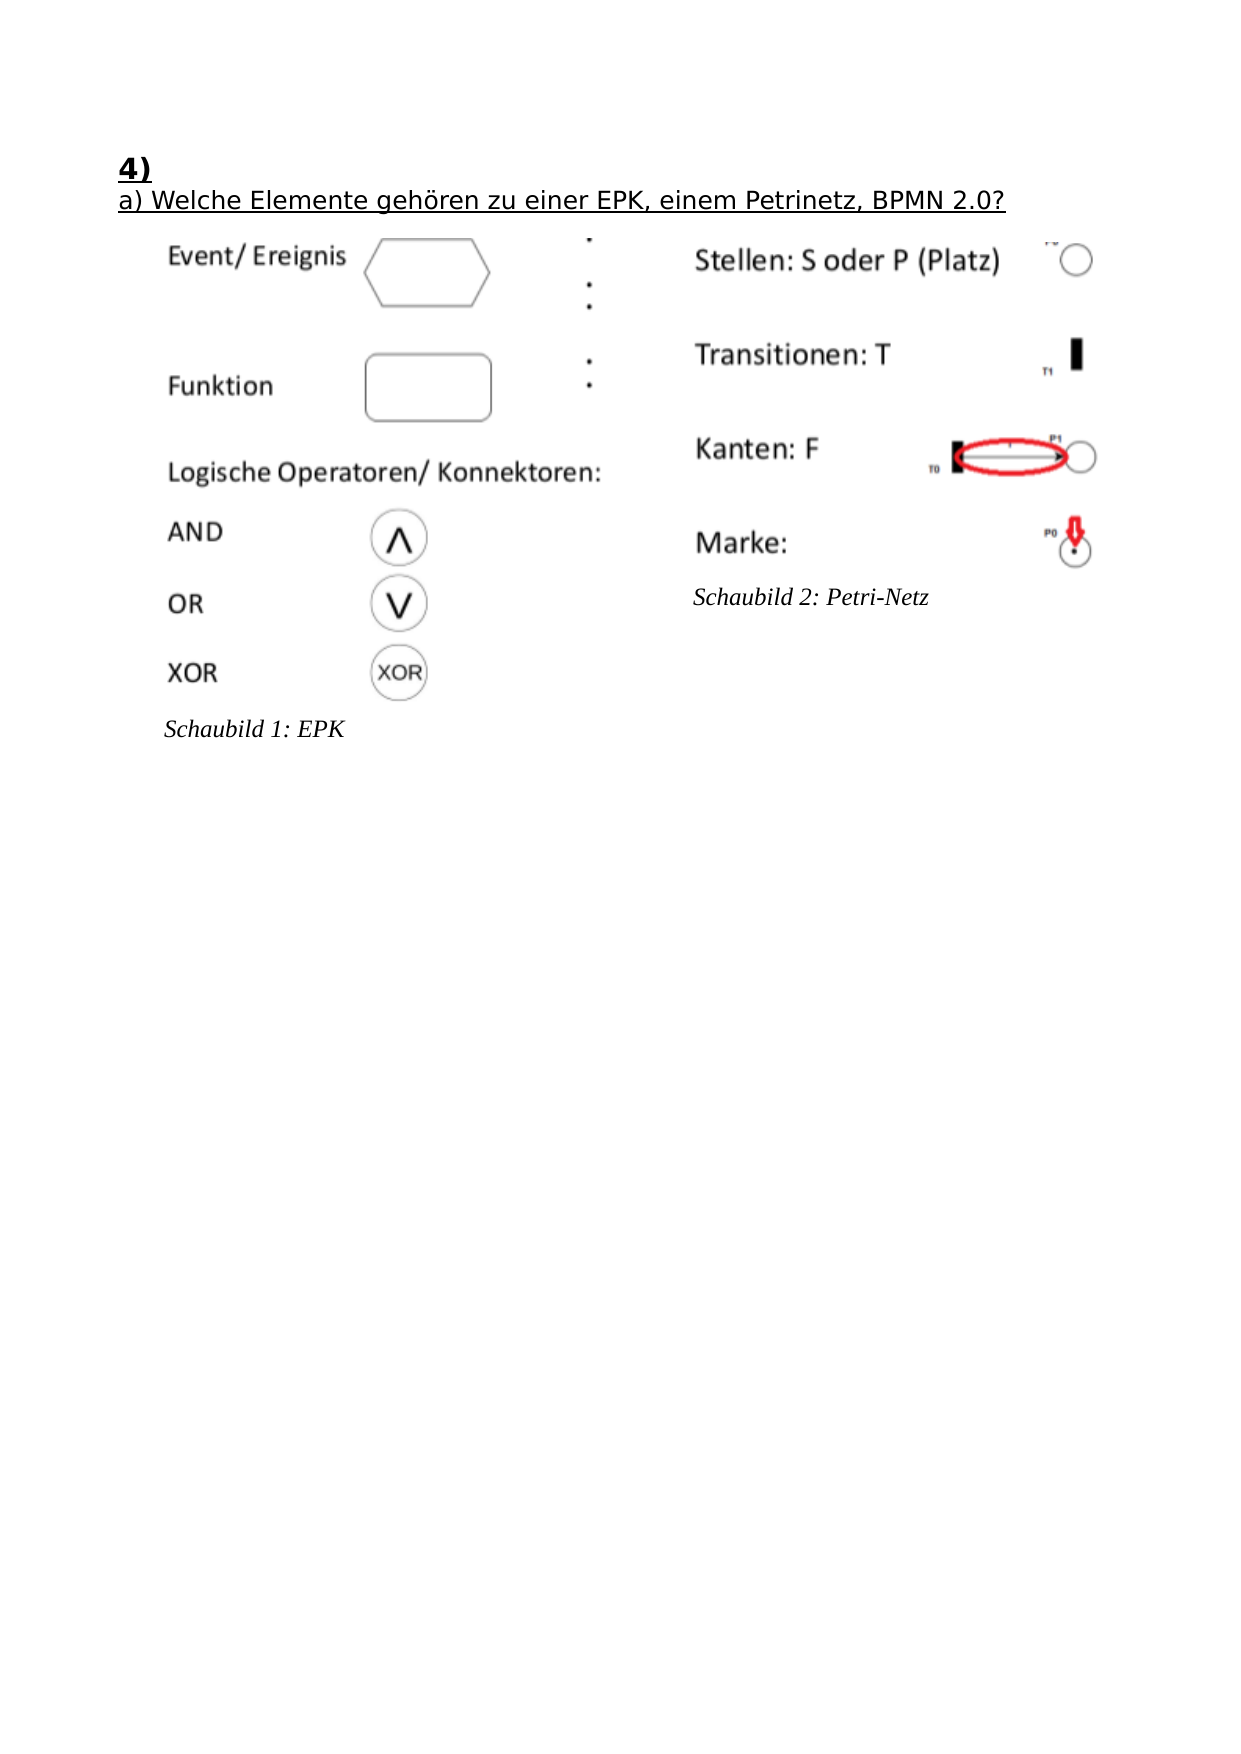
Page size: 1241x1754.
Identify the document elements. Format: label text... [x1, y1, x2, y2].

picture [163, 238, 605, 709]
picture [692, 242, 1107, 577]
text a) Welche Elemente gehören zu einer EPK, einem Petrinetz, BPMN 2.0? [118, 186, 1122, 215]
text 4) [118, 152, 1122, 186]
text Schaubild 2: Petri-Netz [693, 577, 1107, 611]
text Schaubild 1: EPK [164, 709, 604, 743]
